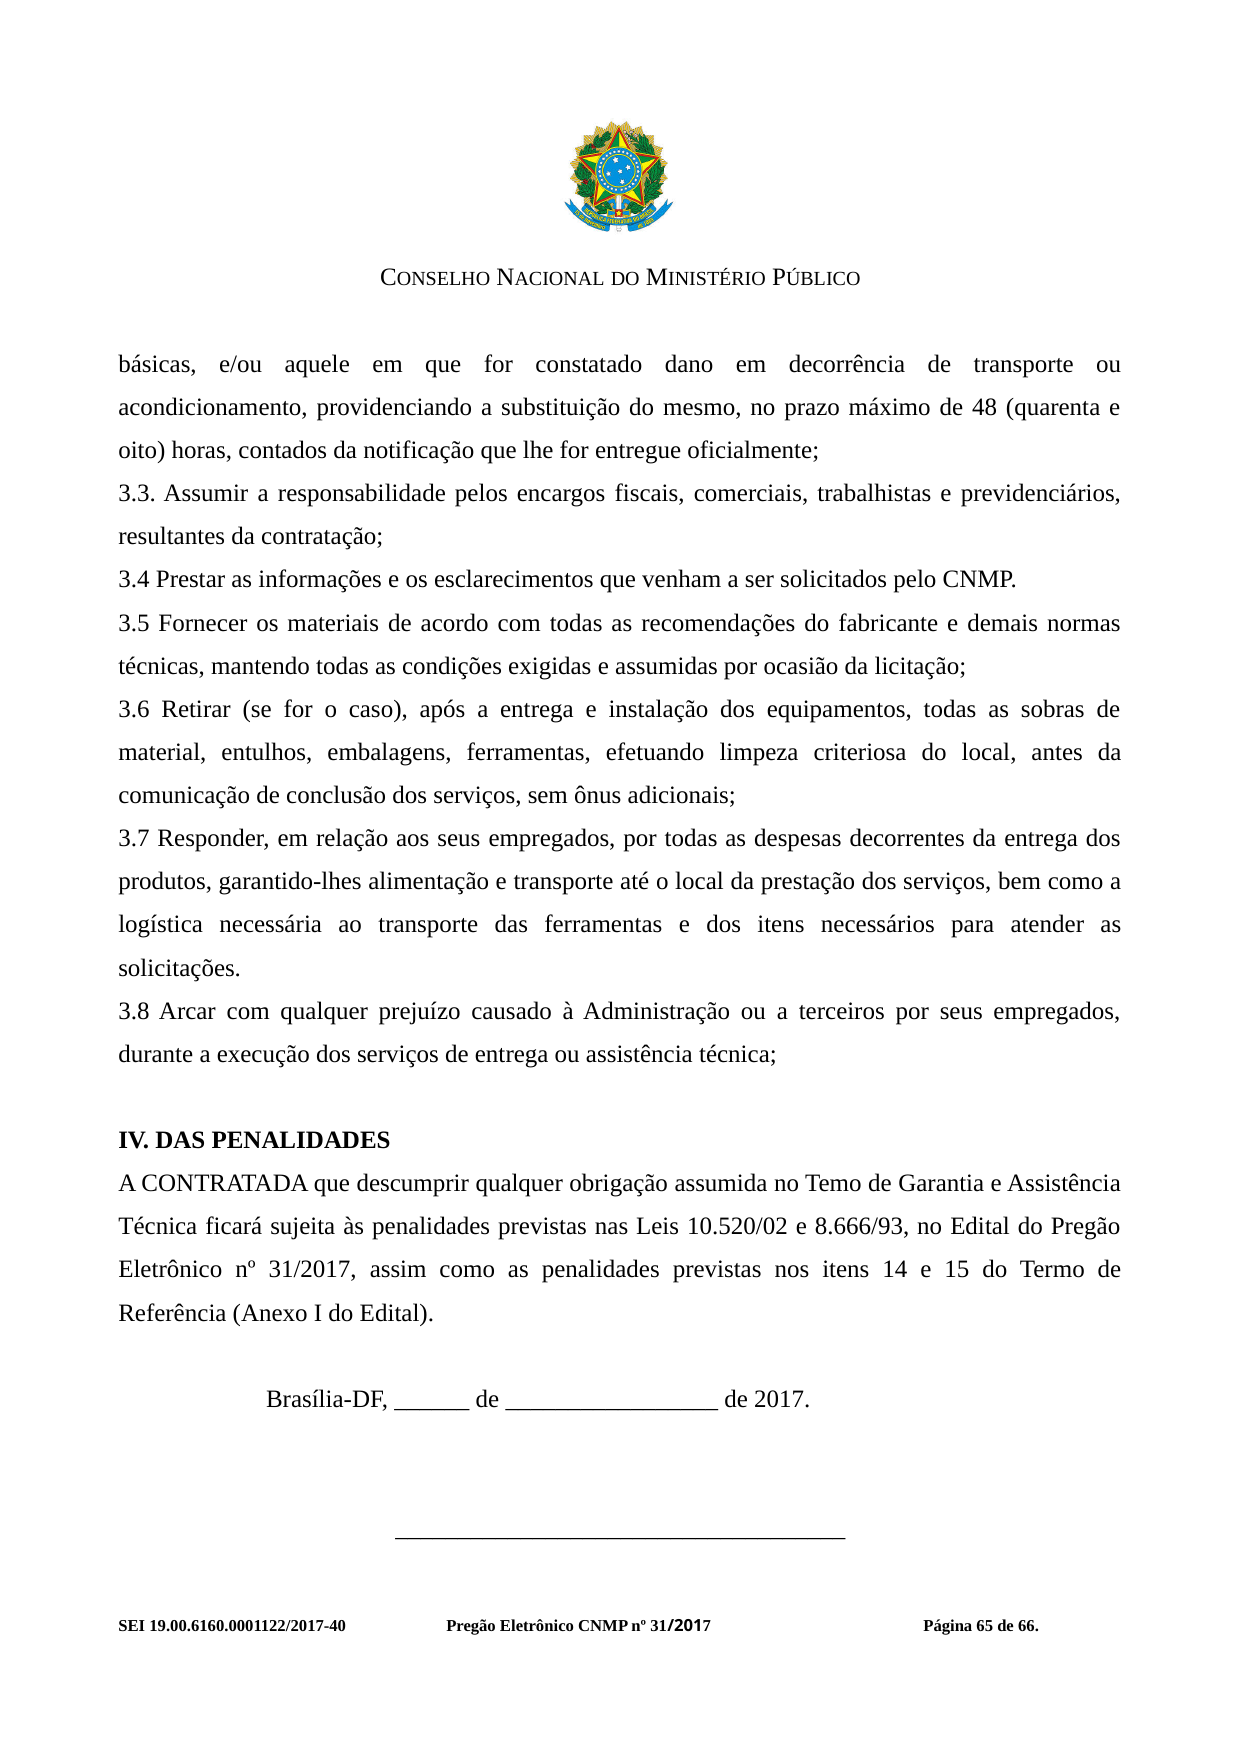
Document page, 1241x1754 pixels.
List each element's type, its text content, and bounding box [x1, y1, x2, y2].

text 3.6 Retirar (se for o caso), após a entrega e instalação dos equipamentos, todas as sobras de material, entulhos, embalagens, ferramentas, efetuando limpeza criteriosa do local, antes da comunicação de conclusão dos serviços, sem ônus adicionais; [118, 694, 1122, 809]
text 3.3. Assumir a responsabilidade pelos encargos fiscais, comerciais, trabalhistas e previdenciários, resultantes da contratação; [118, 478, 1122, 550]
text A CONTRATADA que descumprir qualquer obrigação assumida no Temo de Garantia e Assistência Técnica ficará sujeita às penalidades previstas nas Leis 10.520/02 e 8.666/93, no Edital do Pregão Eletrônico nº 31/2017, assim como as penalidades previstas nos itens 14 e 15 do Termo de Referência (Anexo I do Edital). [118, 1168, 1122, 1326]
text 3.4 Prestar as informações e os esclarecimentos que venham a ser solicitados pelo CNMP. [118, 564, 1122, 593]
text ____________________________________ [118, 1513, 1122, 1542]
text Brasília-DF, ______ de _________________ de 2017. [118, 1384, 1122, 1413]
text básicas, e/ou aquele em que for constatado dano em decorrência de transporte ou acondicionamento, providenciando a substituição do mesmo, no prazo máximo de 48 (quarenta e oito) horas, contados da notificação que lhe for entregue oficialmente; [118, 349, 1122, 464]
text 3.8 Arcar com qualquer prejuízo causado à Administração ou a terceiros por seus empregados, durante a execução dos serviços de entrega ou assistência técnica; [118, 996, 1122, 1068]
text 3.7 Responder, em relação aos seus empregados, por todas as despesas decorrentes da entrega dos produtos, garantido-lhes alimentação e transporte até o local da prestação dos serviços, bem como a logística necessária ao transporte das ferramentas e dos itens necessários para atender as solicitações. [118, 823, 1122, 981]
text 3.5 Fornecer os materiais de acordo com todas as recomendações do fabricante e demais normas técnicas, mantendo todas as condições exigidas e assumidas por ocasião da licitação; [118, 608, 1122, 679]
text IV. DAS PENALIDADES [118, 1125, 1122, 1154]
